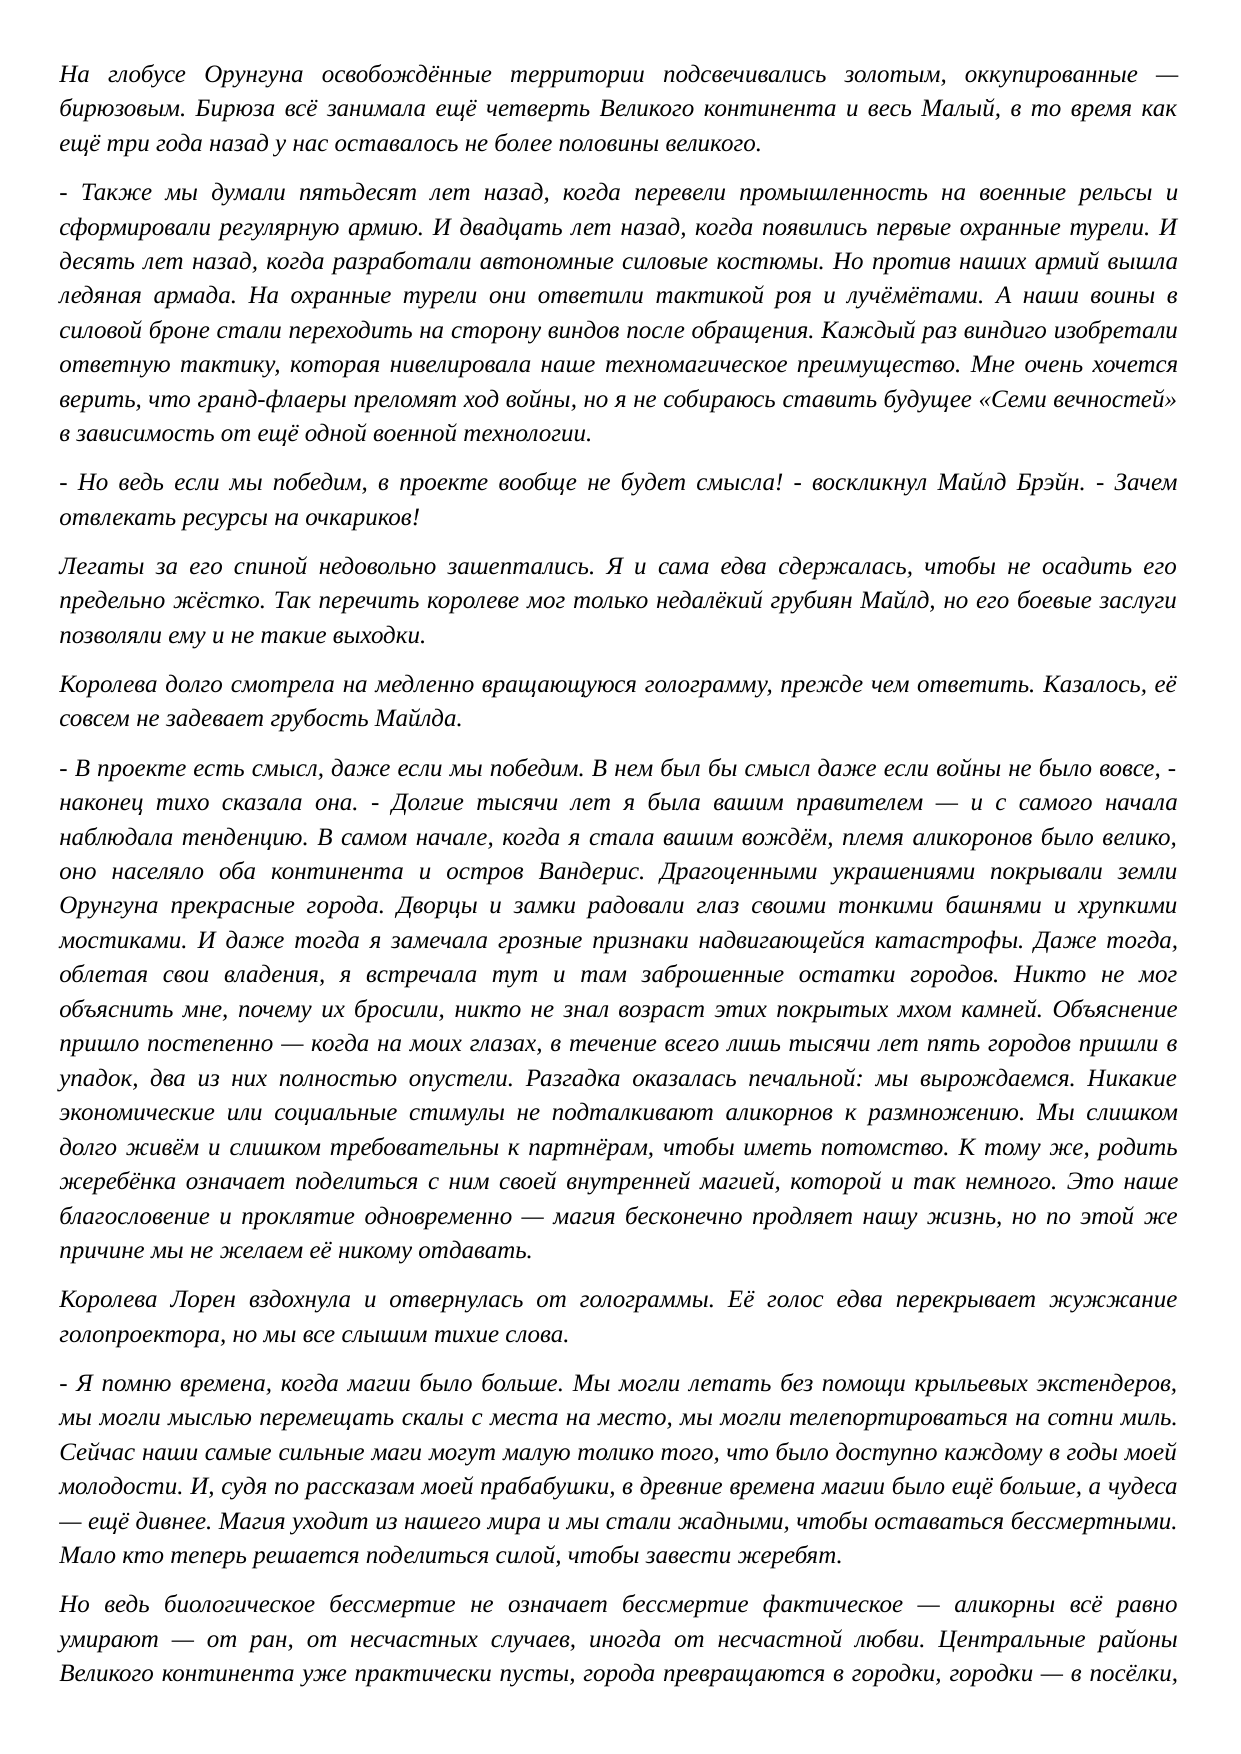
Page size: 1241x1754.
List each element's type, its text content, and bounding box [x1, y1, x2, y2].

text - Я помню времена, когда магии было больше. Мы могли летать без помощи крыльевых экстендеров, мы могли мыслью перемещать скалы с места на место, мы могли телепортироваться на сотни миль. Сейчас наши самые сильные маги могут малую толико того, что было доступно каждому в годы моей молодости. И, судя по рассказам моей прабабушки, в древние времена магии было ещё больше, а чудеса — ещё дивнее. Магия уходит из нашего мира и мы стали жадными, чтобы оставаться бессмертными. Мало кто теперь решается поделиться силой, чтобы завести жеребят. [59, 1368, 1181, 1569]
text Легаты за его спиной недовольно зашептались. Я и сама едва сдержалась, чтобы не осадить его предельно жёстко. Так перечить королеве мог только недалёкий грубиян Майлд, но его боевые заслуги позволяли ему и не такие выходки. [59, 551, 1181, 649]
text - Но ведь если мы победим, в проекте вообще не будет смысла! - воскликнул Майлд Брэйн. - Зачем отвлекать ресурсы на очкариков! [59, 467, 1181, 531]
text - Также мы думали пятьдесят лет назад, когда перевели промышленность на военные рельсы и сформировали регулярную армию. И двадцать лет назад, когда появились первые охранные турели. И десять лет назад, когда разработали автономные силовые костюмы. Но против наших армий вышла ледяная армада. На охранные турели они ответили тактикой роя и лучёмётами. А наши воины в силовой броне стали переходить на сторону виндов после обращения. Каждый раз виндиго изобретали ответную тактику, которая нивелировала наше техномагическое преимущество. Мне очень хочется верить, что гранд-флаеры преломят ход войны, но я не собираюсь ставить будущее «Семи вечностей» в зависимость от ещё одной военной технологии. [59, 177, 1181, 447]
text Королева долго смотрела на медленно вращающуюся голограмму, прежде чем ответить. Казалось, её совсем не задевает грубость Майлда. [59, 669, 1181, 732]
text - В проекте есть смысл, даже если мы победим. В нем был бы смысл даже если войны не было вовсе, - наконец тихо сказала она. - Долгие тысячи лет я была вашим правителем — и с самого начала наблюдала тенденцию. В самом начале, когда я стала вашим вождём, племя аликоронов было велико, оно населяло оба континента и остров Вандерис. Драгоценными украшениями покрывали земли Орунгуна прекрасные города. Дворцы и замки радовали глаз своими тонкими башнями и хрупкими мостиками. И даже тогда я замечала грозные признаки надвигающейся катастрофы. Даже тогда, облетая свои владения, я встречала тут и там заброшенные остатки городов. Никто не мог объяснить мне, почему их бросили, никто не знал возраст этих покрытых мхом камней. Объяснение пришло постепенно — когда на моих глазах, в течение всего лишь тысячи лет пять городов пришли в упадок, два из них полностью опустели. Разгадка оказалась печальной: мы вырождаемся. Никакие экономические или социальные стимулы не подталкивают аликорнов к размножению. Мы слишком долго живём и слишком требовательны к партнёрам, чтобы иметь потомство. К тому же, родить жеребёнка означает поделиться с ним своей внутренней магией, которой и так немного. Это наше благословение и проклятие одновременно — магия бесконечно продляет нашу жизнь, но по этой же причине мы не желаем её никому отдавать. [59, 753, 1181, 1264]
text Королева Лорен вздохнула и отвернулась от голограммы. Её голос едва перекрывает жужжание голопроектора, но мы все слышим тихие слова. [59, 1284, 1181, 1348]
text На глобусе Орунгуна освобождённые территории подсвечивались золотым, оккупированные — бирюзовым. Бирюза всё занимала ещё четверть Великого континента и весь Малый, в то время как ещё три года назад у нас оставалось не более половины великого. [59, 59, 1181, 157]
text Но ведь биологическое бессмертие не означает бессмертие фактическое — аликорны всё равно умирают — от ран, от несчастных случаев, иногда от несчастной любви. Центральные районы Великого континента уже практически пусты, города превращаются в городки, городки — в посёлки, [59, 1589, 1181, 1687]
